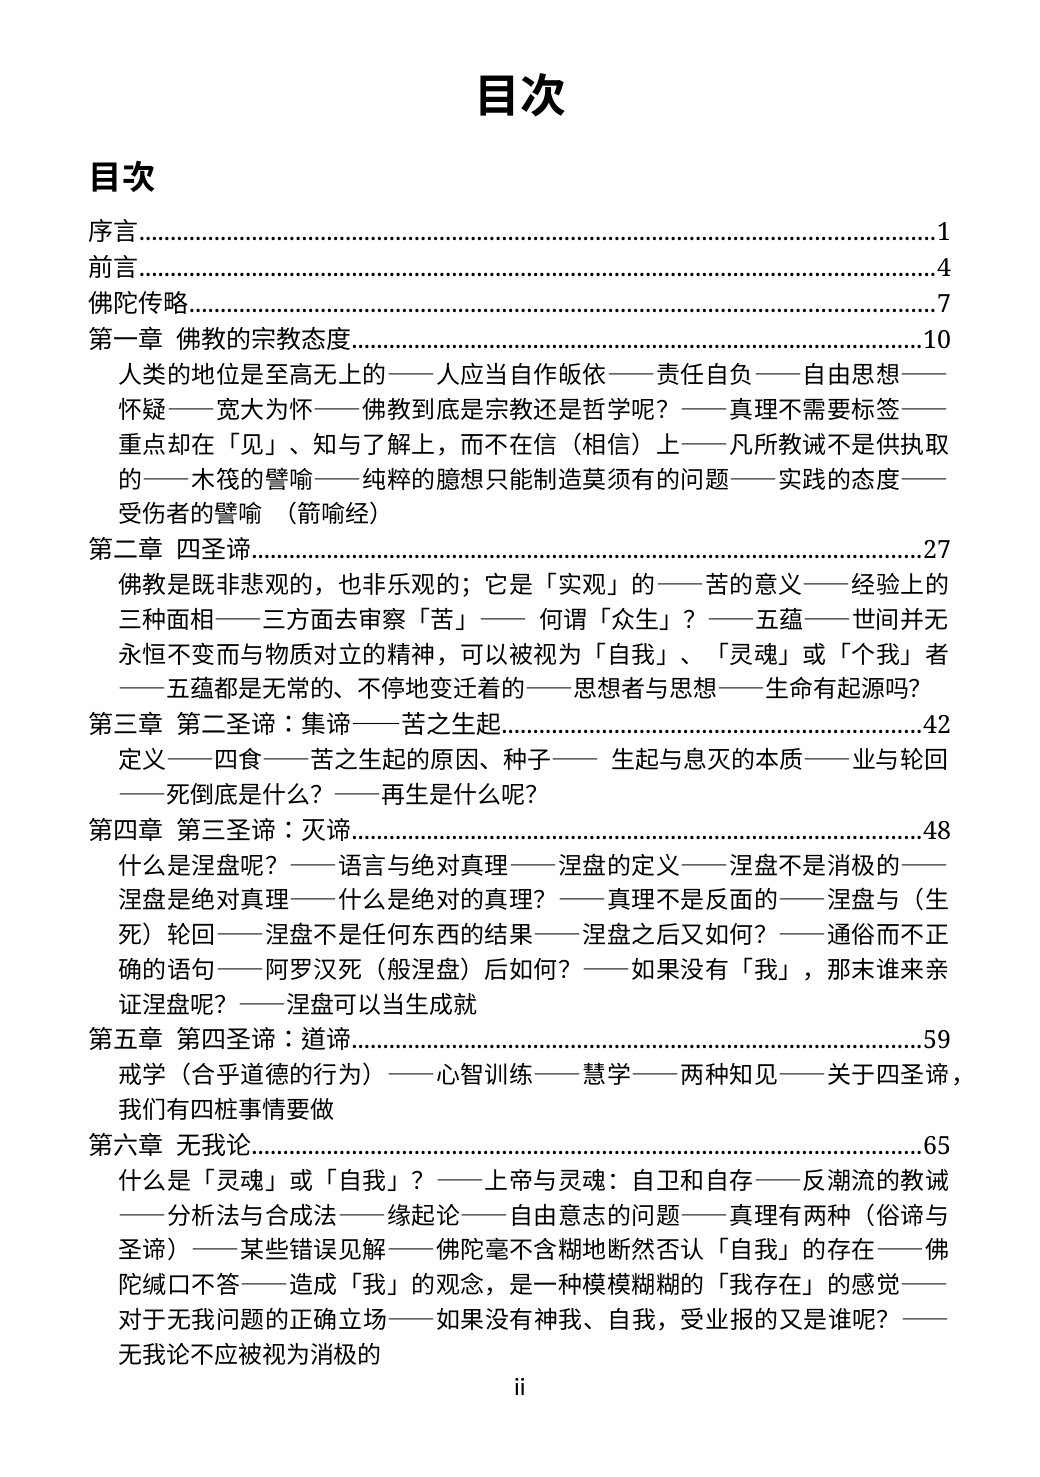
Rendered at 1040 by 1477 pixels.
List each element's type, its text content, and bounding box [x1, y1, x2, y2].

text 前言 4 [89, 247, 951, 284]
text 戒学（合乎道德的行为）——心智训练——慧学——两种知见——关于四圣谛，我们有四桩事情要做 [118, 1056, 951, 1126]
text 第二章 四圣谛 27 [89, 529, 951, 566]
text 第六章 无我论 65 [89, 1126, 951, 1162]
text 人类的地位是至高无上的——人应当自作皈依——责任自负——自由思想——怀疑——宽大为怀——佛教到底是宗教还是哲学呢？——真理不需要标签——重点却在「见」、知与了解上，而不在信（相信）上——凡所教诫不是供执取的——木筏的譬喻——纯粹的臆想只能制造莫须有的问题——实践的态度——受伤者的譬喻 （箭喻经） [118, 356, 951, 529]
text 目次 [89, 59, 951, 125]
text 什么是涅盘呢？——语言与绝对真理——涅盘的定义——涅盘不是消极的——涅盘是绝对真理——什么是绝对的真理？——真理不是反面的——涅盘与（生死）轮回——涅盘不是任何东西的结果——涅盘之后又如何？——通俗而不正确的语句——阿罗汉死（般涅盘）后如何？——如果没有「我」，那末谁来亲证涅盘呢？——涅盘可以当生成就 [118, 846, 951, 1020]
text 第三章 第二圣谛：集谛——苦之生起 42 [89, 704, 951, 741]
text 佛教是既非悲观的，也非乐观的；它是「实观」的——苦的意义——经验上的三种面相——三方面去审察「苦」—— 何谓「众生」？——五蕴——世间并无永恒不变而与物质对立的精神，可以被视为「自我」、「灵魂」或「个我」者——五蕴都是无常的、不停地变迁着的——思想者与思想——生命有起源吗？ [118, 566, 951, 704]
text 第四章 第三圣谛：灭谛 48 [89, 810, 951, 846]
text 佛陀传略 7 [89, 284, 951, 320]
text 定义——四食——苦之生起的原因、种子—— 生起与息灭的本质——业与轮回——死倒底是什么？——再生是什么呢？ [118, 741, 951, 810]
text 序言 1 [89, 211, 951, 247]
text 第一章 佛教的宗教态度 10 [89, 320, 951, 356]
text 第五章 第四圣谛：道谛 59 [89, 1020, 951, 1056]
subtitle 目次 [89, 150, 951, 199]
text 什么是「灵魂」或「自我」？——上帝与灵魂：自卫和自存——反潮流的教诫——分析法与合成法——缘起论——自由意志的问题——真理有两种（俗谛与圣谛）——某些错误见解——佛陀毫不含糊地断然否认「自我」的存在——佛陀缄口不答——造成「我」的观念，是一种模模糊糊的「我存在」的感觉——对于无我问题的正确立场——如果没有神我、自我，受业报的又是谁呢？——无我论不应被视为消极的 [118, 1162, 951, 1370]
